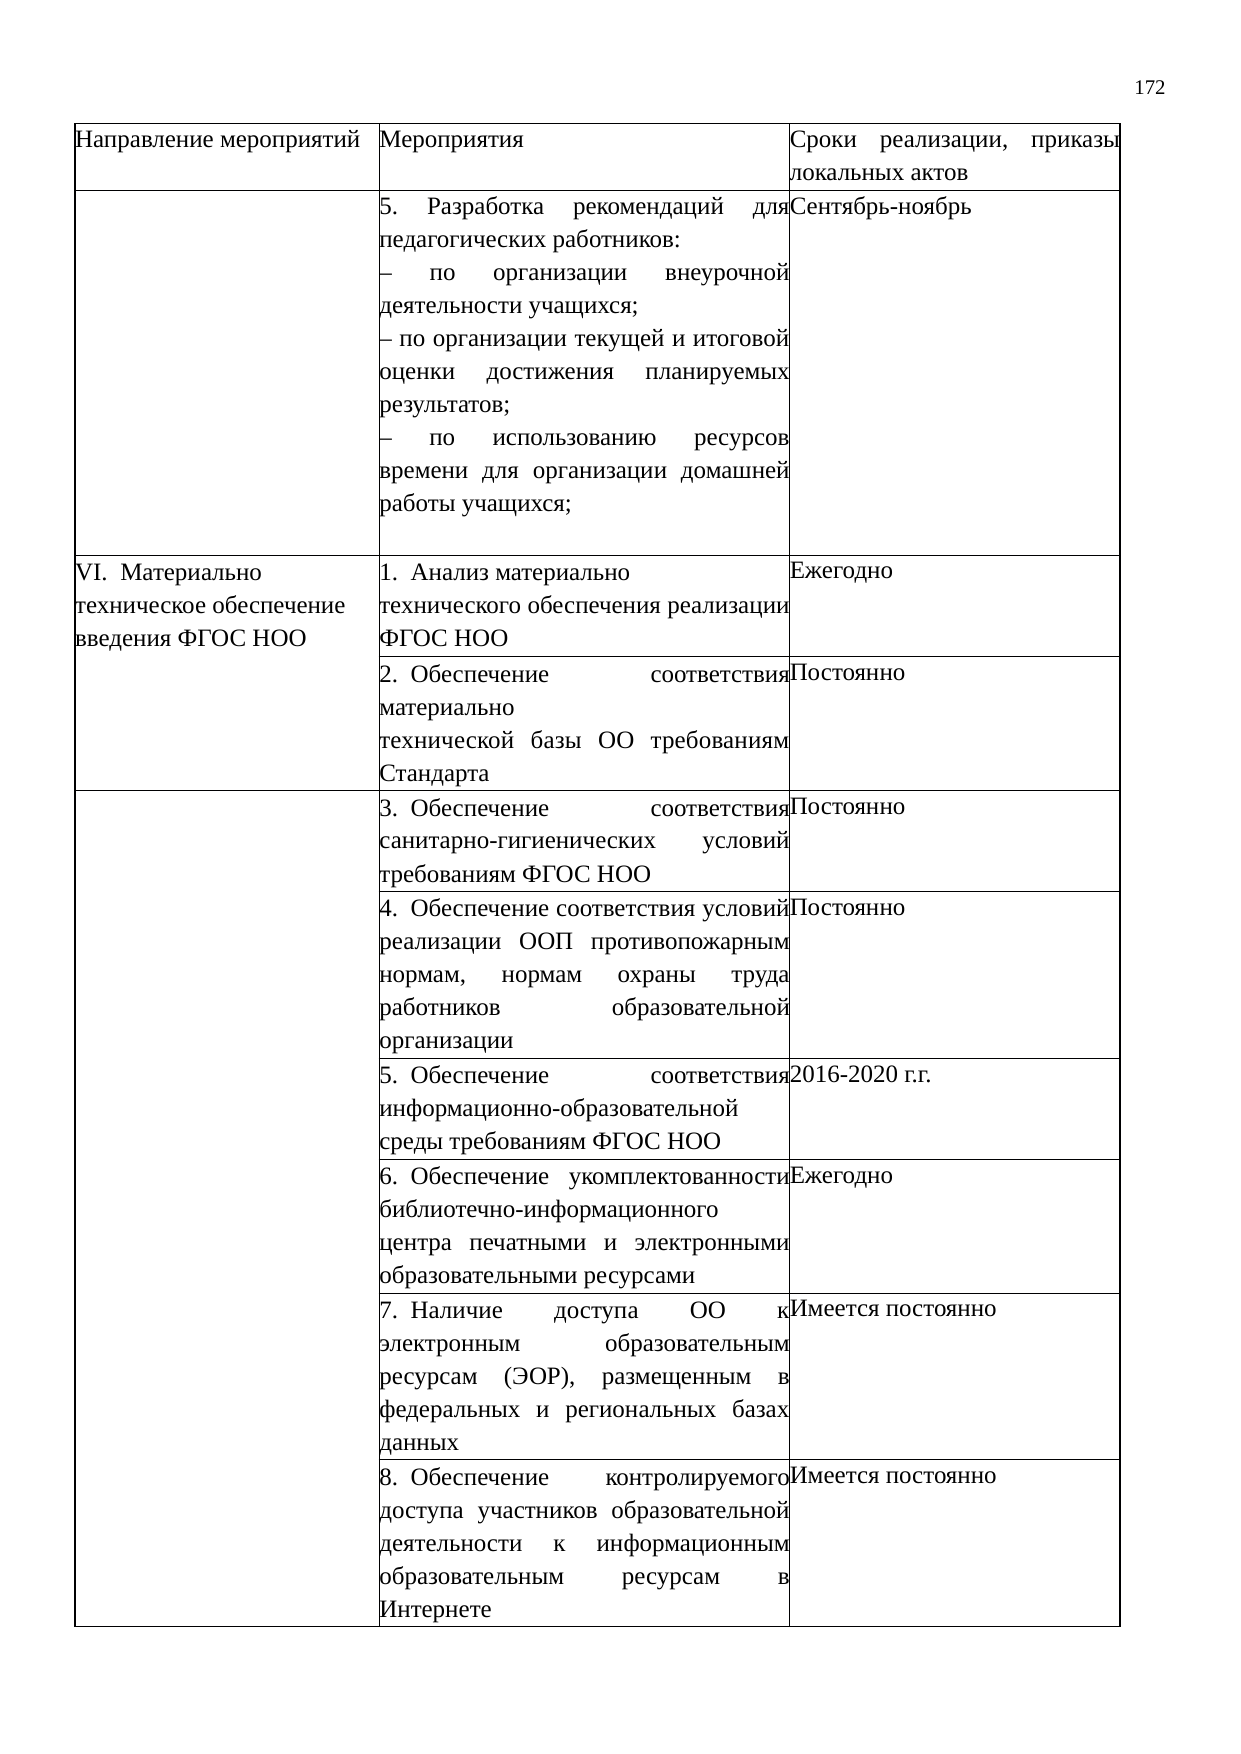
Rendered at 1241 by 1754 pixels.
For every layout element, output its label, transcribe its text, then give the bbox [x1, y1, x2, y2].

table_cell 5. Разработка рекомендаций для педагогических работников: – по организации внеурочной деятельности учащихся; – по организации текущей и итоговой оценки достижения планируемых результатов; – по использованию ресурсов времени для организации домашней работы учащихся; [380, 191, 789, 554]
table_cell 7. Наличие доступа ОО к электронным образовательным ресурсам (ЭОР), размещенным в федеральных и региональных базах данных [380, 1294, 789, 1459]
table_cell 5. Обеспечение соответствия информационно-образовательной среды требованиям ФГОС НОО [380, 1059, 789, 1159]
table_cell 6. Обеспечение укомплектованности библиотечно-информационного центра печатными и электронными образовательными ресурсами [380, 1160, 789, 1292]
table_cell 4. Обеспечение соответствия условий реализации ООП противопожарным нормам, нормам охраны труда работников образовательной организации [380, 892, 789, 1058]
table_cell Постоянно [790, 892, 1119, 1058]
table_cell [76, 791, 379, 1626]
table_header Сроки реализации, приказы локальных актов [790, 124, 1119, 190]
table_cell [76, 191, 379, 554]
table_cell 2016-2020 г.г. [790, 1059, 1119, 1159]
table_cell Постоянно [790, 657, 1119, 790]
table_header Направление мероприятий [76, 124, 379, 190]
table_cell 1. Анализ материально технического обеспечения реализации ФГОС НОО [380, 556, 789, 656]
table_cell Постоянно [790, 791, 1119, 891]
table_cell Сентябрь-ноябрь [790, 191, 1119, 554]
table_header Мероприятия [380, 124, 789, 190]
table_cell Имеется постоянно [790, 1460, 1119, 1626]
table_cell VI. Материально техническое обеспечение введения ФГОС НОО [76, 556, 379, 790]
table_cell 3. Обеспечение соответствия санитарно-гигиенических условий требованиям ФГОС НОО [380, 791, 789, 891]
table_cell 8. Обеспечение контролируемого доступа участников образовательной деятельности к информационным образовательным ресурсам в Интернете [380, 1460, 789, 1626]
table_cell 2. Обеспечение соответствия материально технической базы ОО требованиям Стандарта [380, 657, 789, 790]
table_cell Имеется постоянно [790, 1294, 1119, 1459]
table_cell Ежегодно [790, 556, 1119, 656]
table_cell Ежегодно [790, 1160, 1119, 1292]
